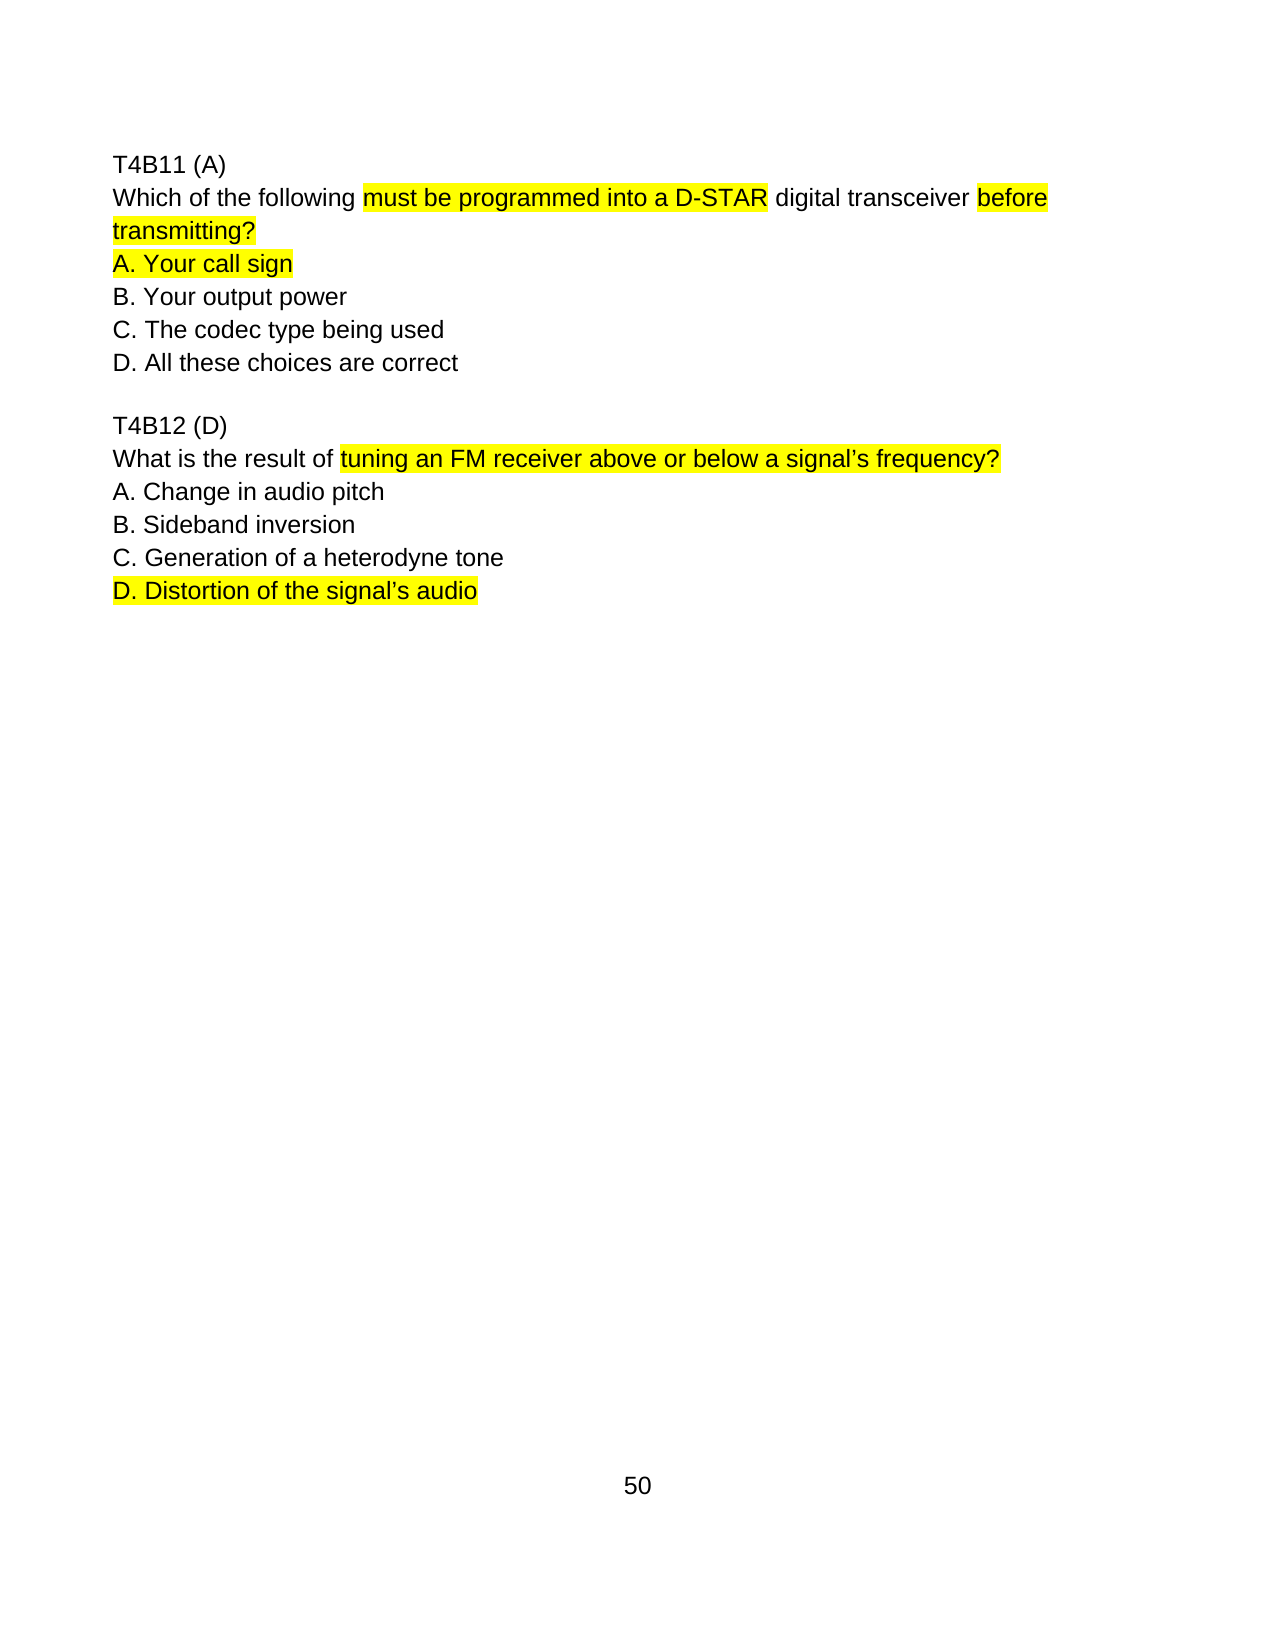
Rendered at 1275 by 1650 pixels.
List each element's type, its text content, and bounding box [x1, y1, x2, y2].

text T4B12 (D) What is the result of tuning an FM receiver above or below a signal’s frequency? A. Change in audio pitch B. Sideband inversion C. Generation of a heterodyne tone D. Distortion of the signal’s audio [112, 411, 1162, 605]
text T4B11 (A) Which of the following must be programmed into a D-STAR digital transceiver before transmitting? A. Your call sign B. Your output power C. The codec type being used D. All these choices are correct [112, 150, 1162, 377]
